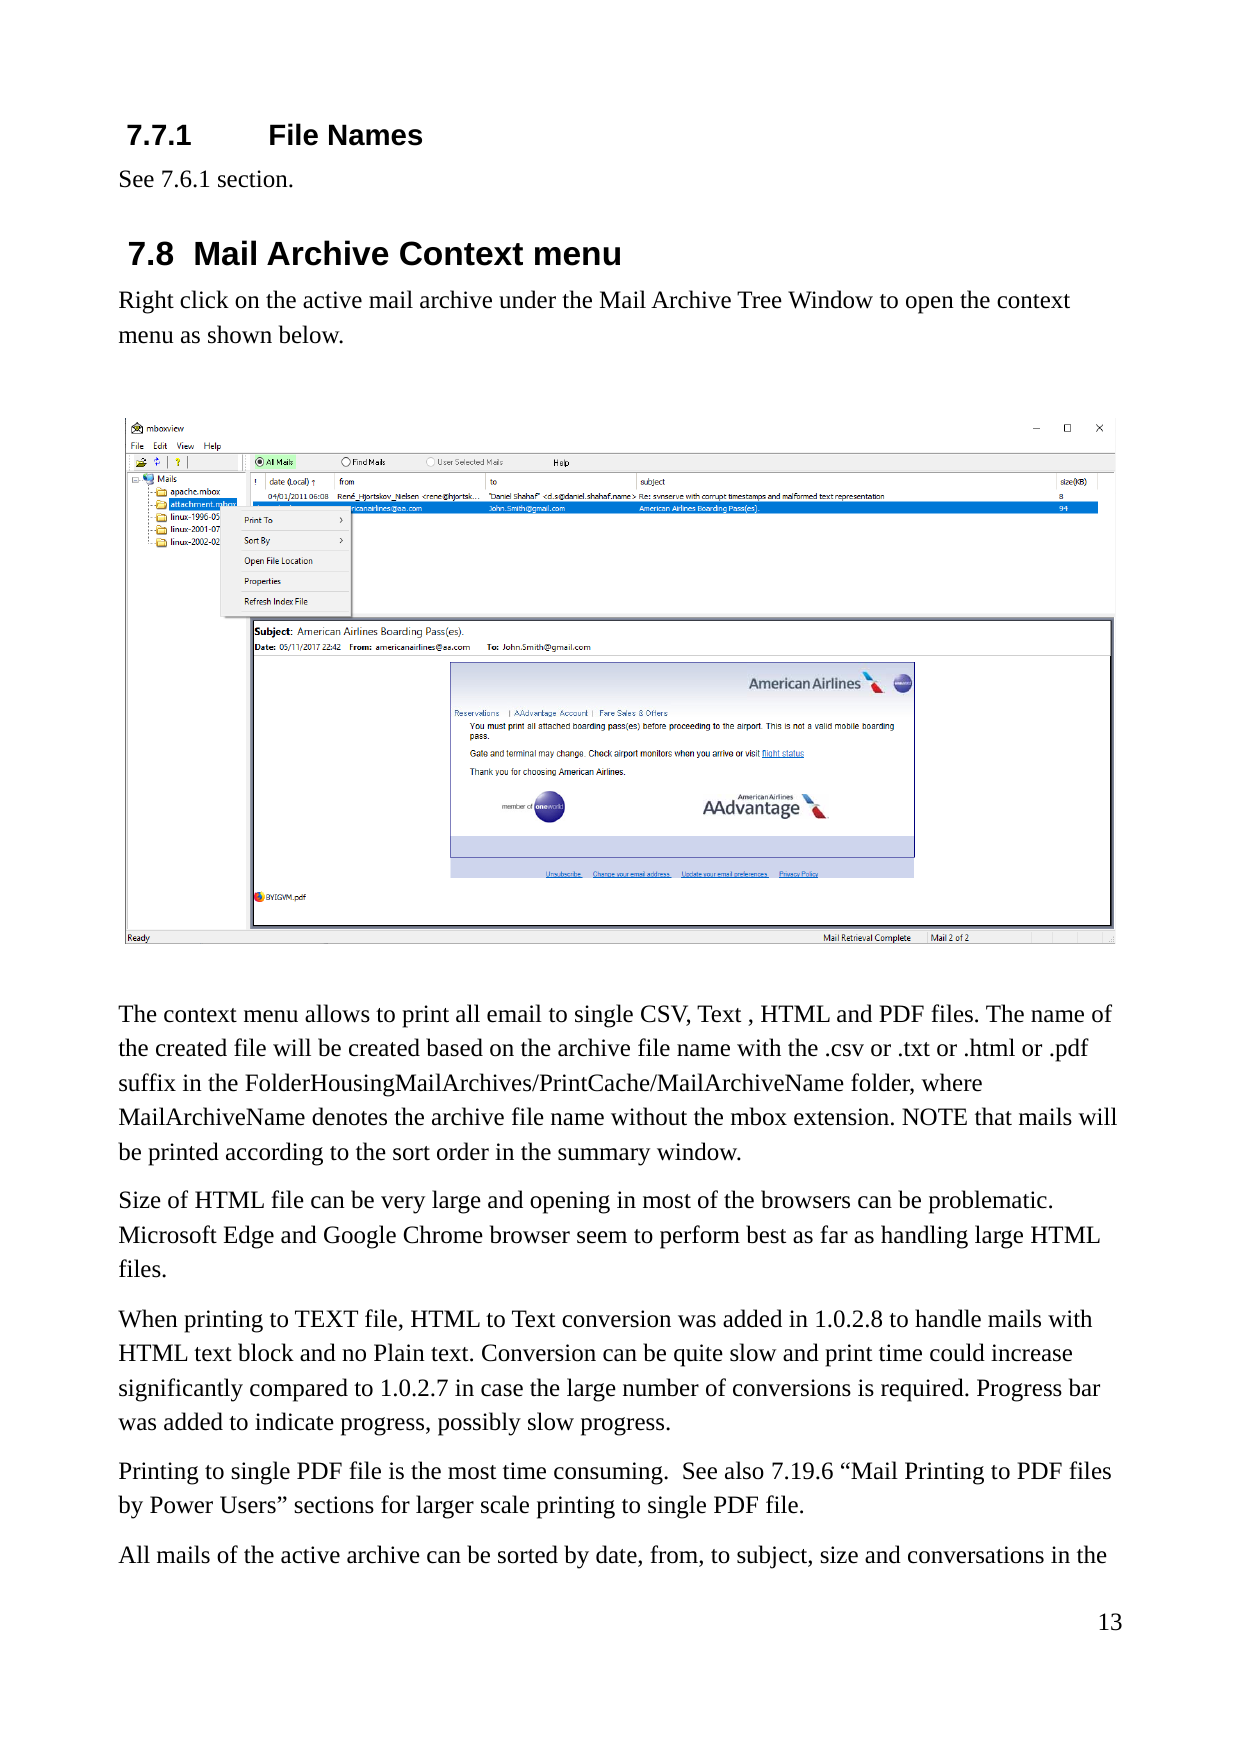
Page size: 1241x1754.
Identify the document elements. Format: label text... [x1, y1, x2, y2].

subtitle Mail Archive Context menu [118, 234, 1122, 273]
text The context menu allows to print all email to single CSV, Text , HTML and PDF files. The name of the created file will be created based on the archive file name with the .csv or .txt or .html or .pdf suffix in the FolderHousingMailArchives/PrintCache/MailArchiveName folder, where MailArchiveName denotes the archive file name without the mbox extension. NOTE that mails will be printed according to the sort order in the summary window. [118, 999, 1122, 1165]
text Printing to single PDF file is the most time consuming. See also 7.19.6 “Mail Printing to PDF files by Power Users” sections for larger scale printing to single PDF file. [118, 1456, 1122, 1519]
picture [125, 418, 1116, 944]
text See 7.6.1 section. [118, 164, 1122, 193]
text Right click on the active mail archive under the Mail Archive Tree Window to open the context menu as shown below. [118, 285, 1122, 349]
text When printing to TEXT file, HTML to Text conversion was added in 1.0.2.8 to handle mails with HTML text block and no Plain text. Conversion can be quite slow and print time could increase significantly compared to 1.0.2.7 in case the large number of conversions is required. Progress bar was added to indicate progress, possibly slow progress. [118, 1304, 1122, 1436]
text Size of HTML file can be very large and opening in most of the browsers can be problematic. Microsoft Edge and Google Chrome browser seem to perform best as far as handling large HTML files. [118, 1186, 1122, 1283]
subtitle File Names [118, 118, 1122, 152]
text All mails of the active archive can be sorted by date, from, to subject, size and conversations in the [118, 1540, 1122, 1568]
